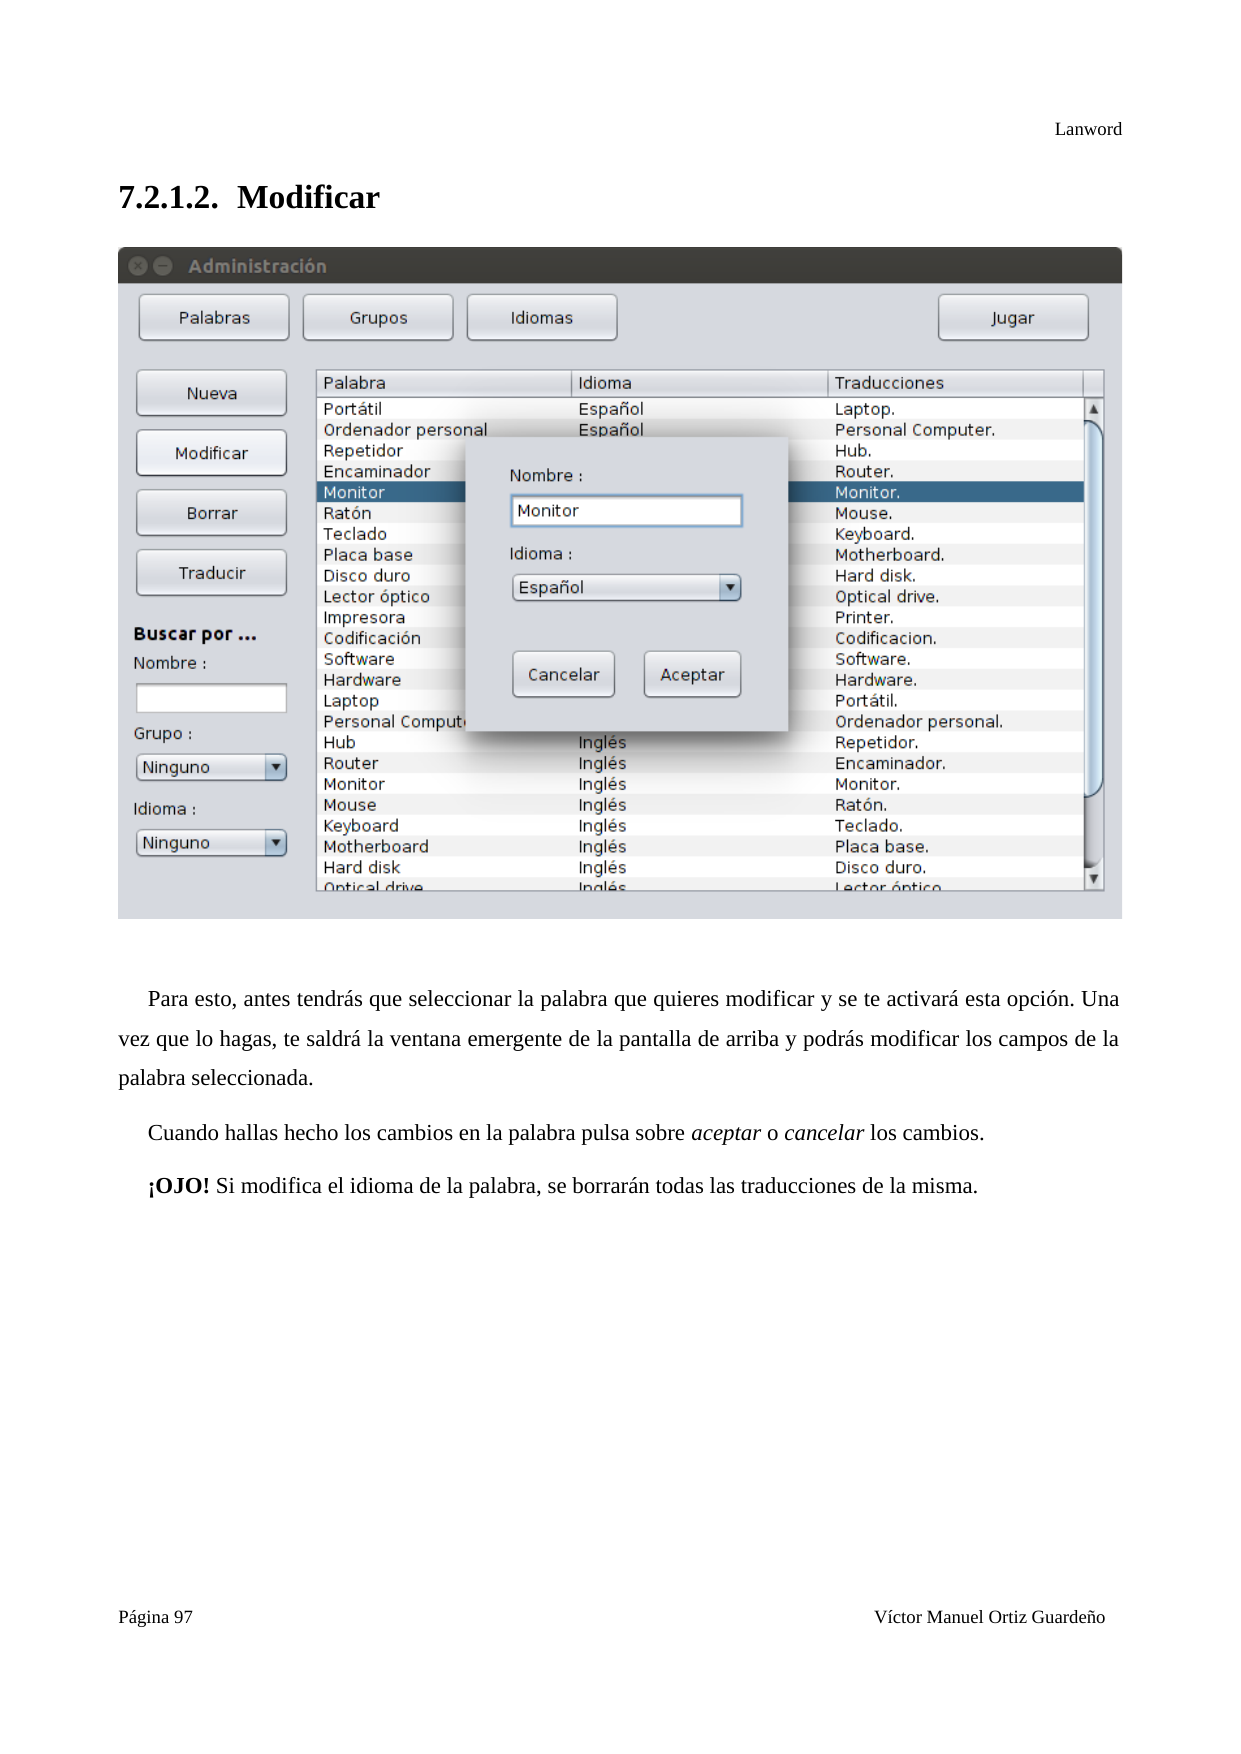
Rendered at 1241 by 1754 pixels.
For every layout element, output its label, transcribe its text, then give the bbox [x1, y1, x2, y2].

picture [118, 247, 1123, 919]
subtitle Modificar [118, 177, 1122, 216]
text Cuando hallas hecho los cambios en la palabra pulsa sobre aceptar o cancelar los cambios. [118, 1118, 1122, 1145]
text ¡OJO! Si modifica el idioma de la palabra, se borrarán todas las traducciones de la misma. [118, 1173, 1122, 1199]
text Para esto, antes tendrás que seleccionar la palabra que quieres modificar y se te activará esta opción. Una vez que lo hagas, te saldrá la ventana emergente de la pantalla de arriba y podrás modificar los campos de la palabra seleccionada. [118, 986, 1122, 1091]
